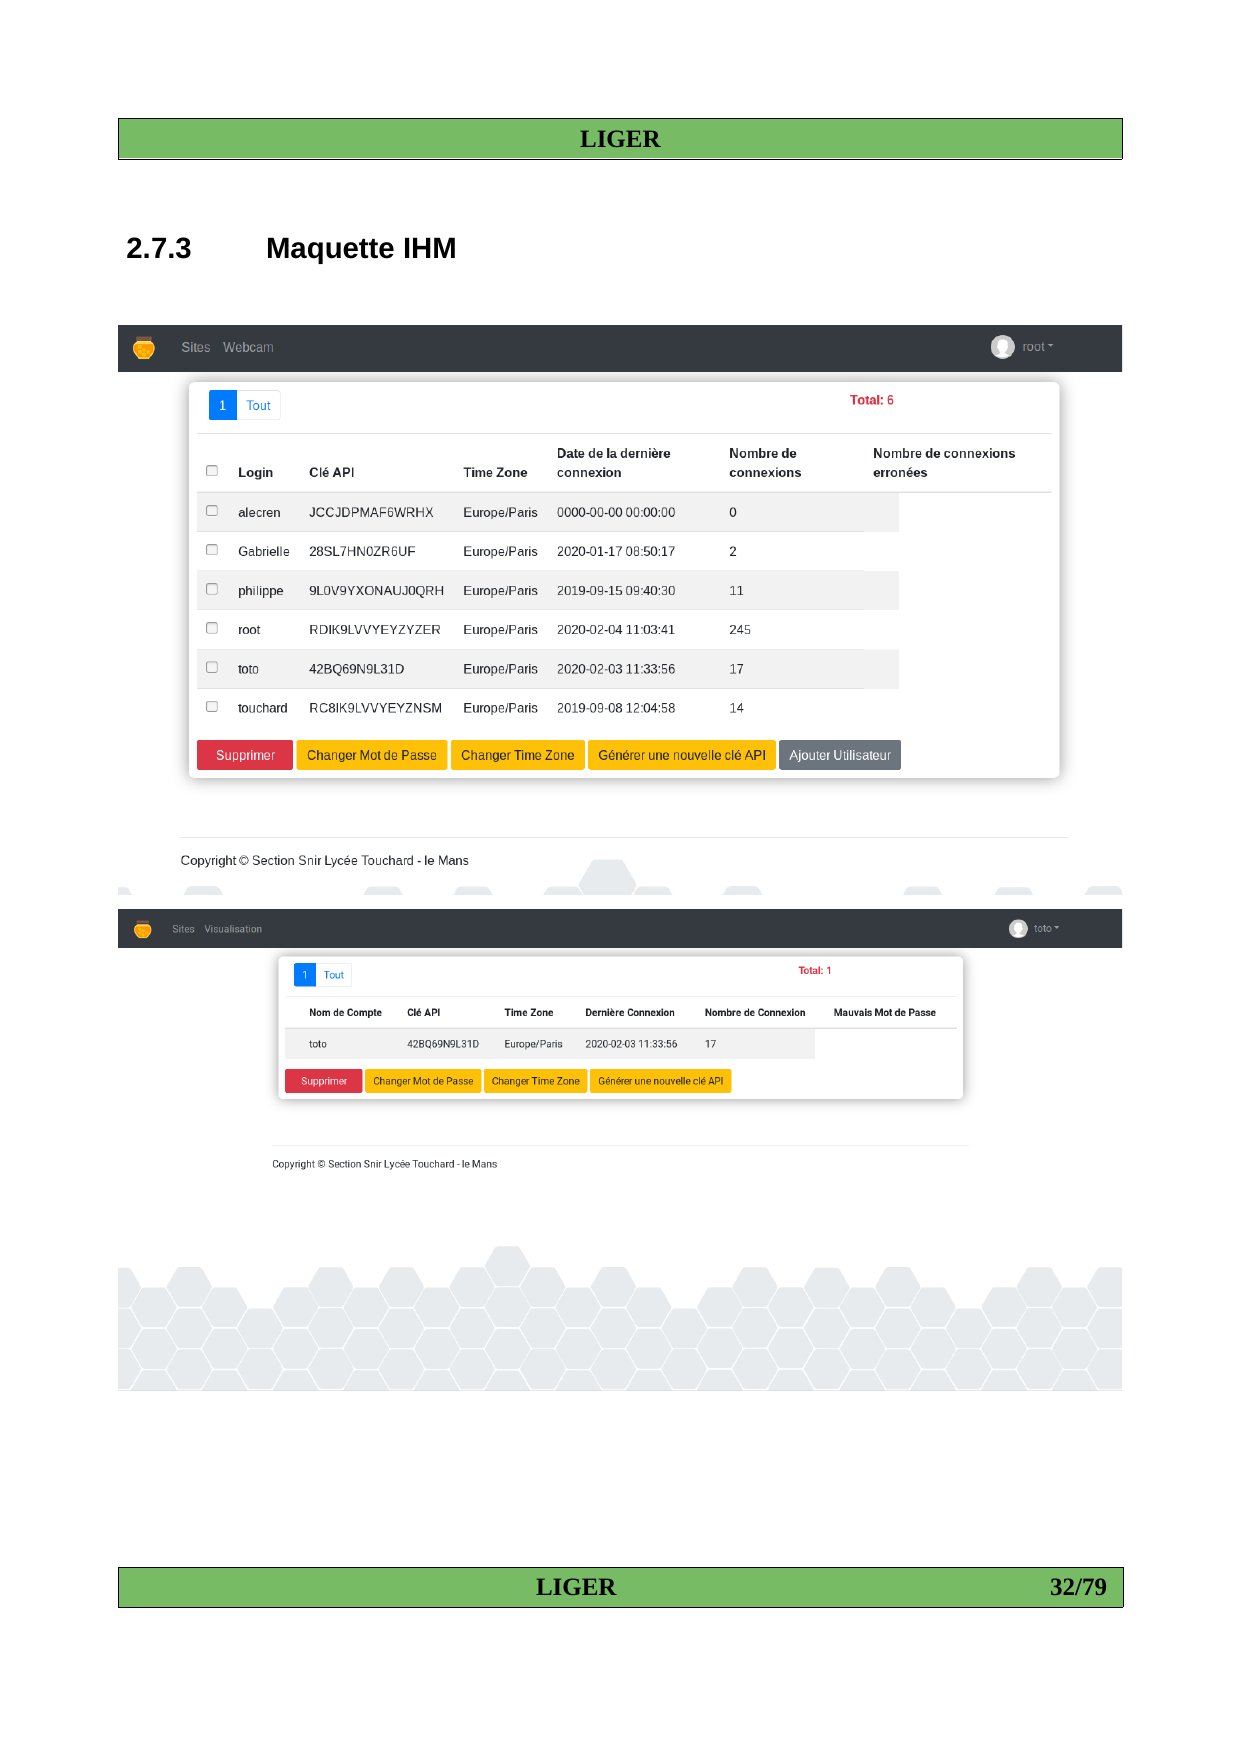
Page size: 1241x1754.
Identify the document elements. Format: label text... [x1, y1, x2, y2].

picture [118, 325, 1123, 895]
subtitle Maquette IHM [118, 231, 1122, 265]
picture [118, 909, 1123, 1391]
